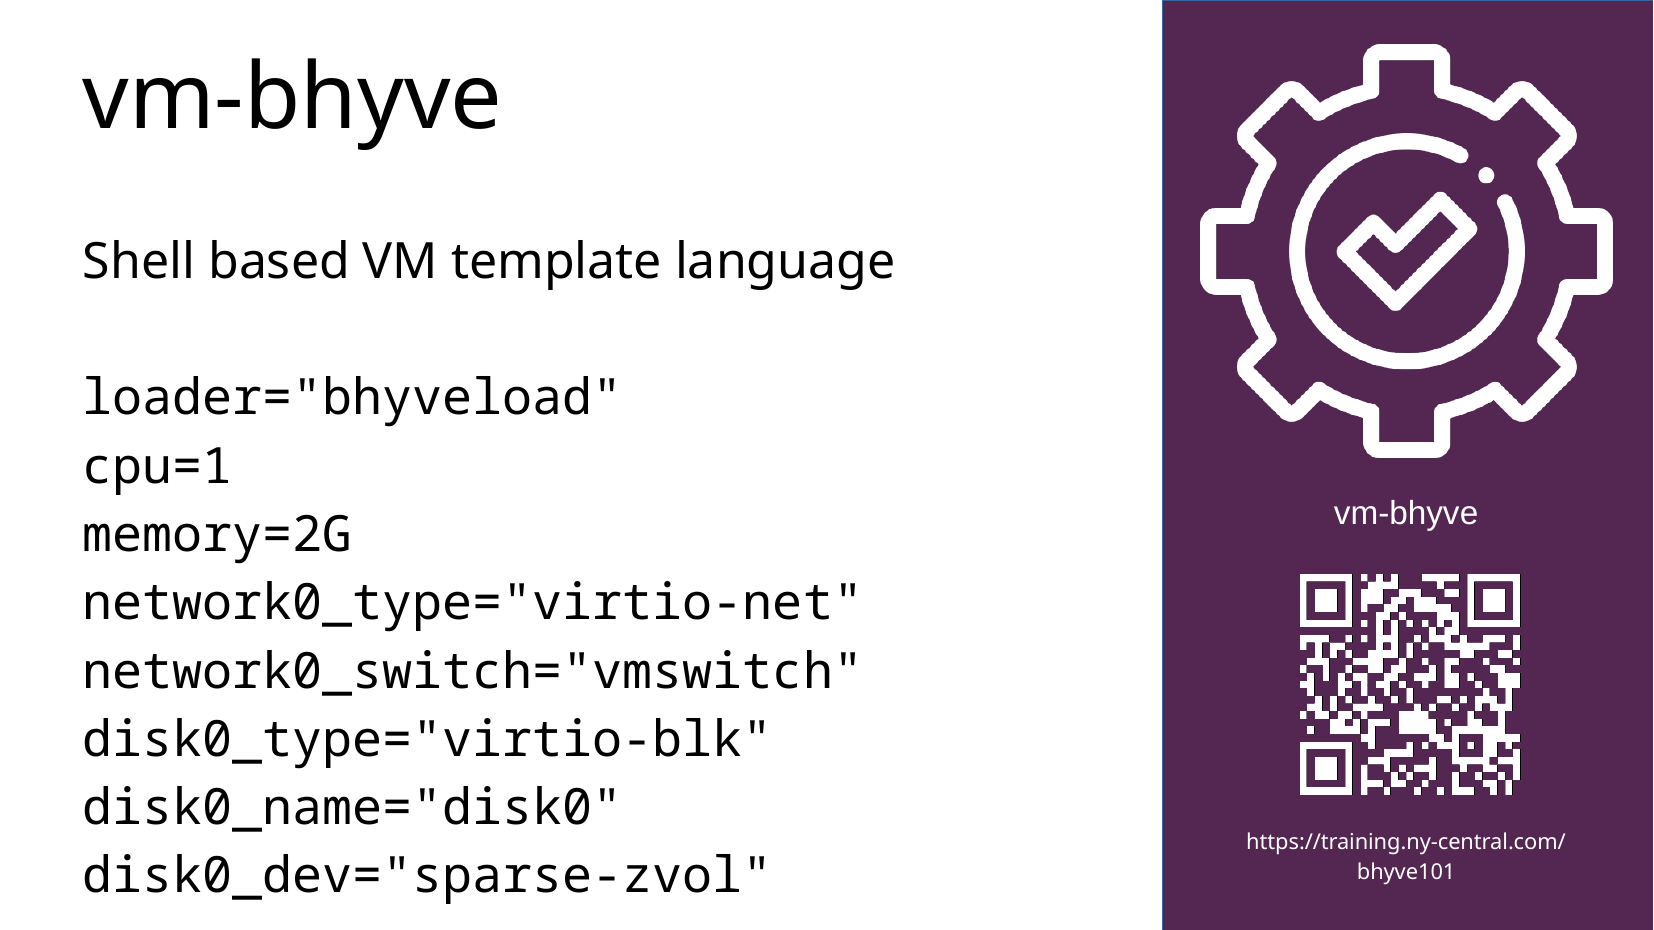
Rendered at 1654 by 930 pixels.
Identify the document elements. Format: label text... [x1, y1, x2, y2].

text_box vm-bhyve [1200, 487, 1613, 638]
picture [1268, 638, 1550, 826]
subtitle Shell based VM template language loader="bhyveload" cpu=1 memory=2G network0_type="virtio-net" network0_switch="vmswitch" disk0_type="virtio-blk" disk0_name="disk0" disk0_dev="sparse-zvol" [82, 224, 1126, 828]
text_box https://training.ny-central.com/bhyve101 [1200, 819, 1613, 930]
title vm-bhyve [82, 37, 1571, 150]
picture [1200, 44, 1613, 458]
text_box [1162, 0, 1653, 930]
